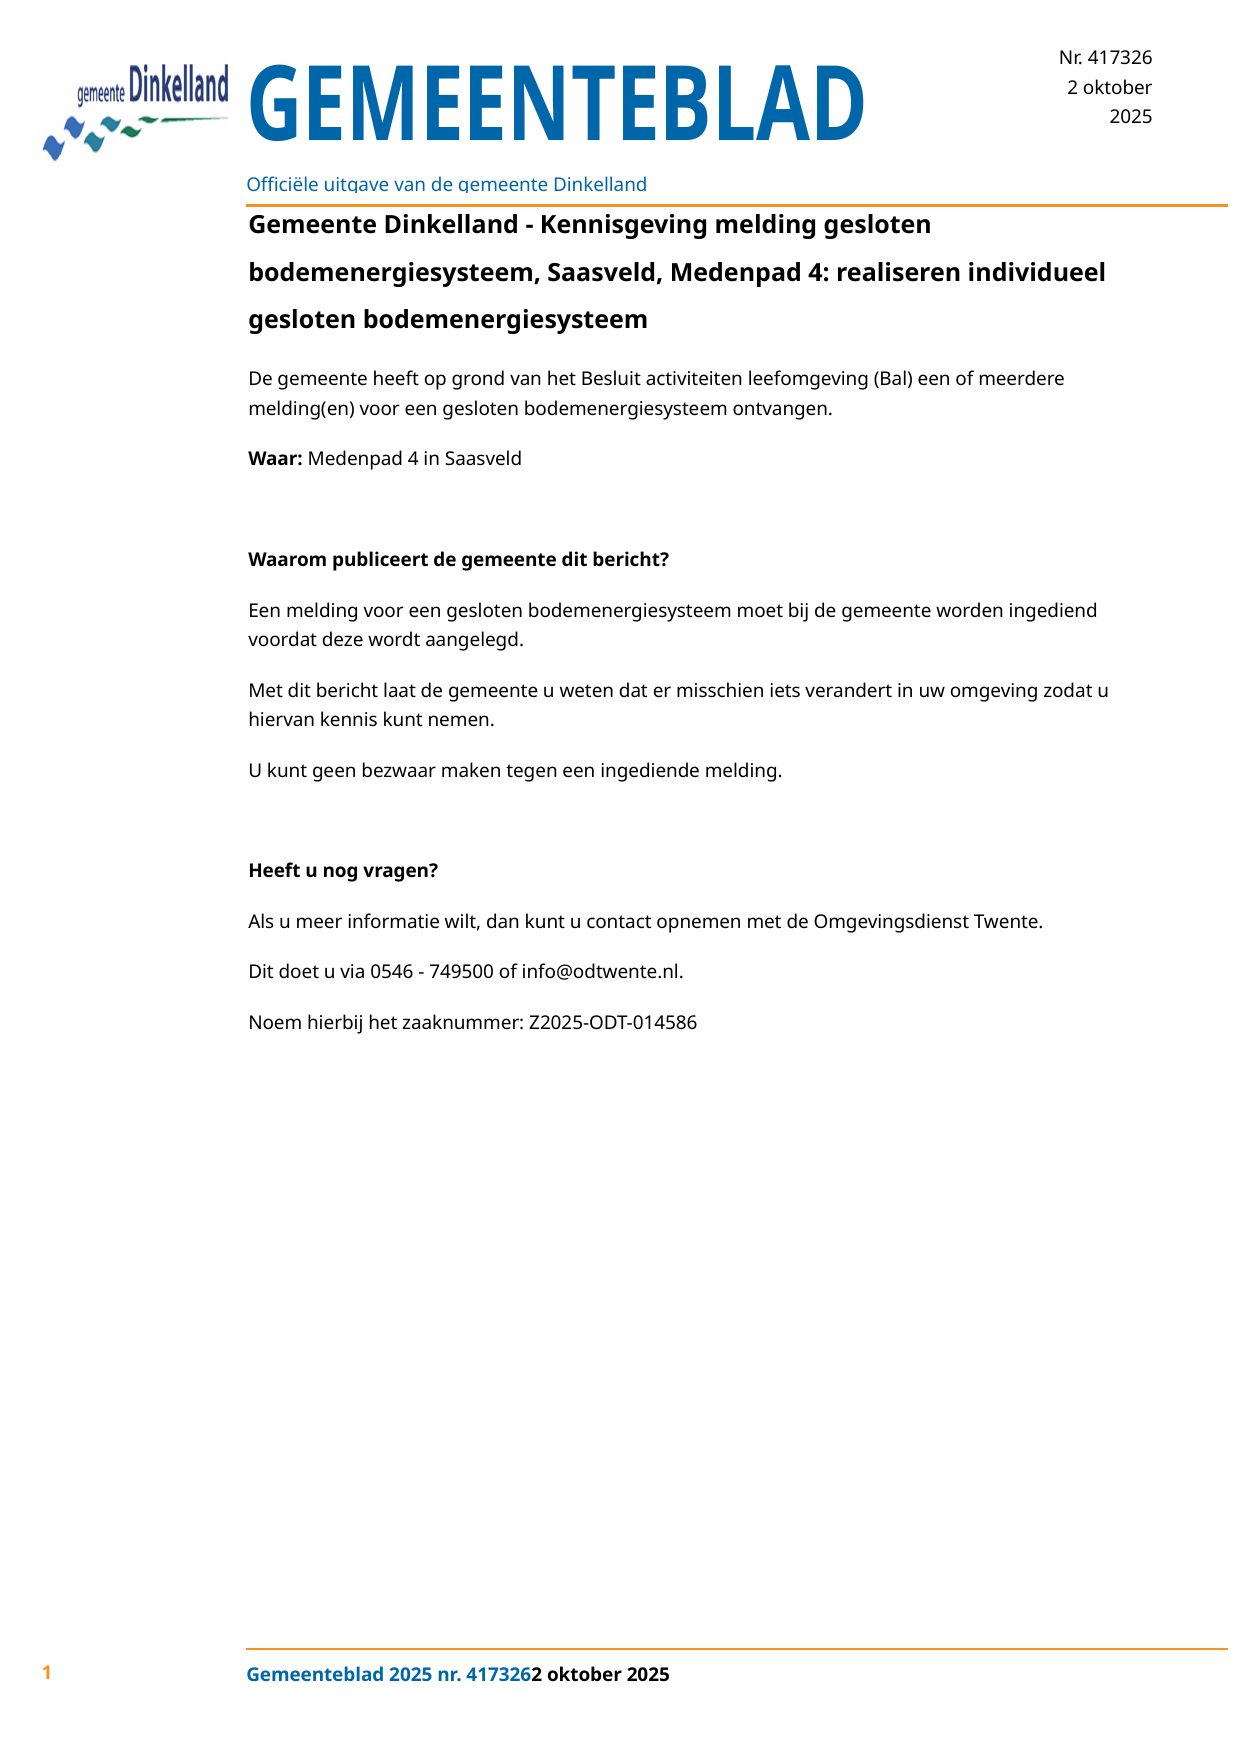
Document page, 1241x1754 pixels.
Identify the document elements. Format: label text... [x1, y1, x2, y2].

text U kunt geen bezwaar maken tegen een ingediende melding. [248, 757, 1152, 782]
text Waar: Medenpad 4 in Saasveld [248, 446, 1152, 471]
text Waarom publiceert de gemeente dit bericht? [248, 546, 1152, 572]
text Als u meer informatie wilt, dan kunt u contact opnemen met de Omgevingsdienst Twente. [248, 908, 1152, 934]
text Met dit bericht laat de gemeente u weten dat er misschien iets verandert in uw omgeving zodat u hiervan kennis kunt nemen. [248, 677, 1152, 732]
text Noem hierbij het zaaknummer: Z2025-ODT-014586 [248, 1009, 1152, 1034]
picture [41, 47, 231, 172]
text Dit doet u via 0546 - 749500 of info@odtwente.nl. [248, 958, 1152, 984]
text De gemeente heeft op grond van het Besluit activiteiten leefomgeving (Bal) een of meerdere melding(en) voor een gesloten bodemenergiesysteem ontvangen. [248, 366, 1152, 421]
text Heeft u nog vragen? [248, 858, 1152, 883]
text Een melding voor een gesloten bodemenergiesysteem moet bij de gemeente worden ingediend voordat deze wordt aangelegd. [248, 597, 1152, 652]
text Gemeente Dinkelland - Kennisgeving melding gesloten bodemenergiesysteem, Saasveld, Medenpad 4: realiseren individueel gesloten bodemenergiesysteem [248, 207, 1152, 336]
